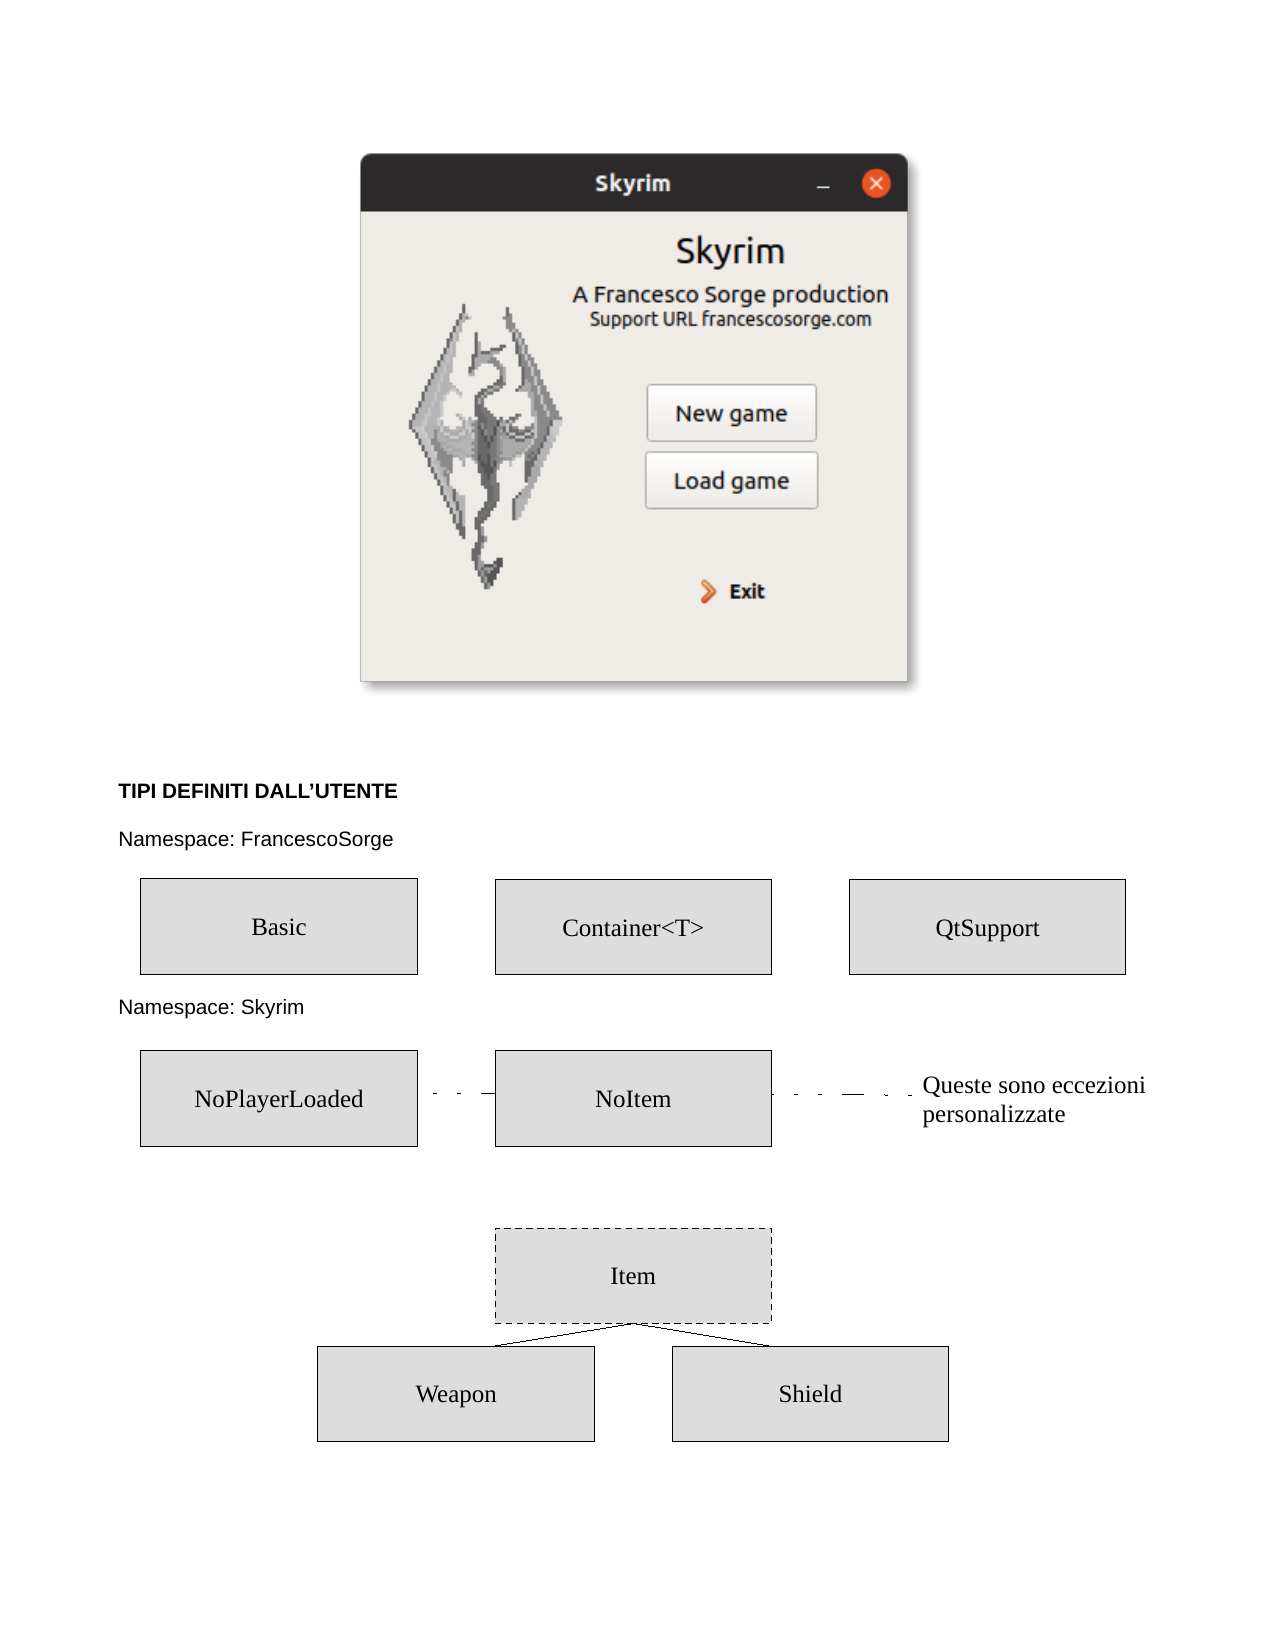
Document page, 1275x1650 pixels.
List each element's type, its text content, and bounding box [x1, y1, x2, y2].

text Namespace: FrancescoSorge [118, 827, 1157, 851]
text Namespace: Skyrim [118, 995, 1157, 1019]
picture [353, 146, 922, 696]
text TIPI DEFINITI DALL’UTENTE [118, 779, 1157, 803]
